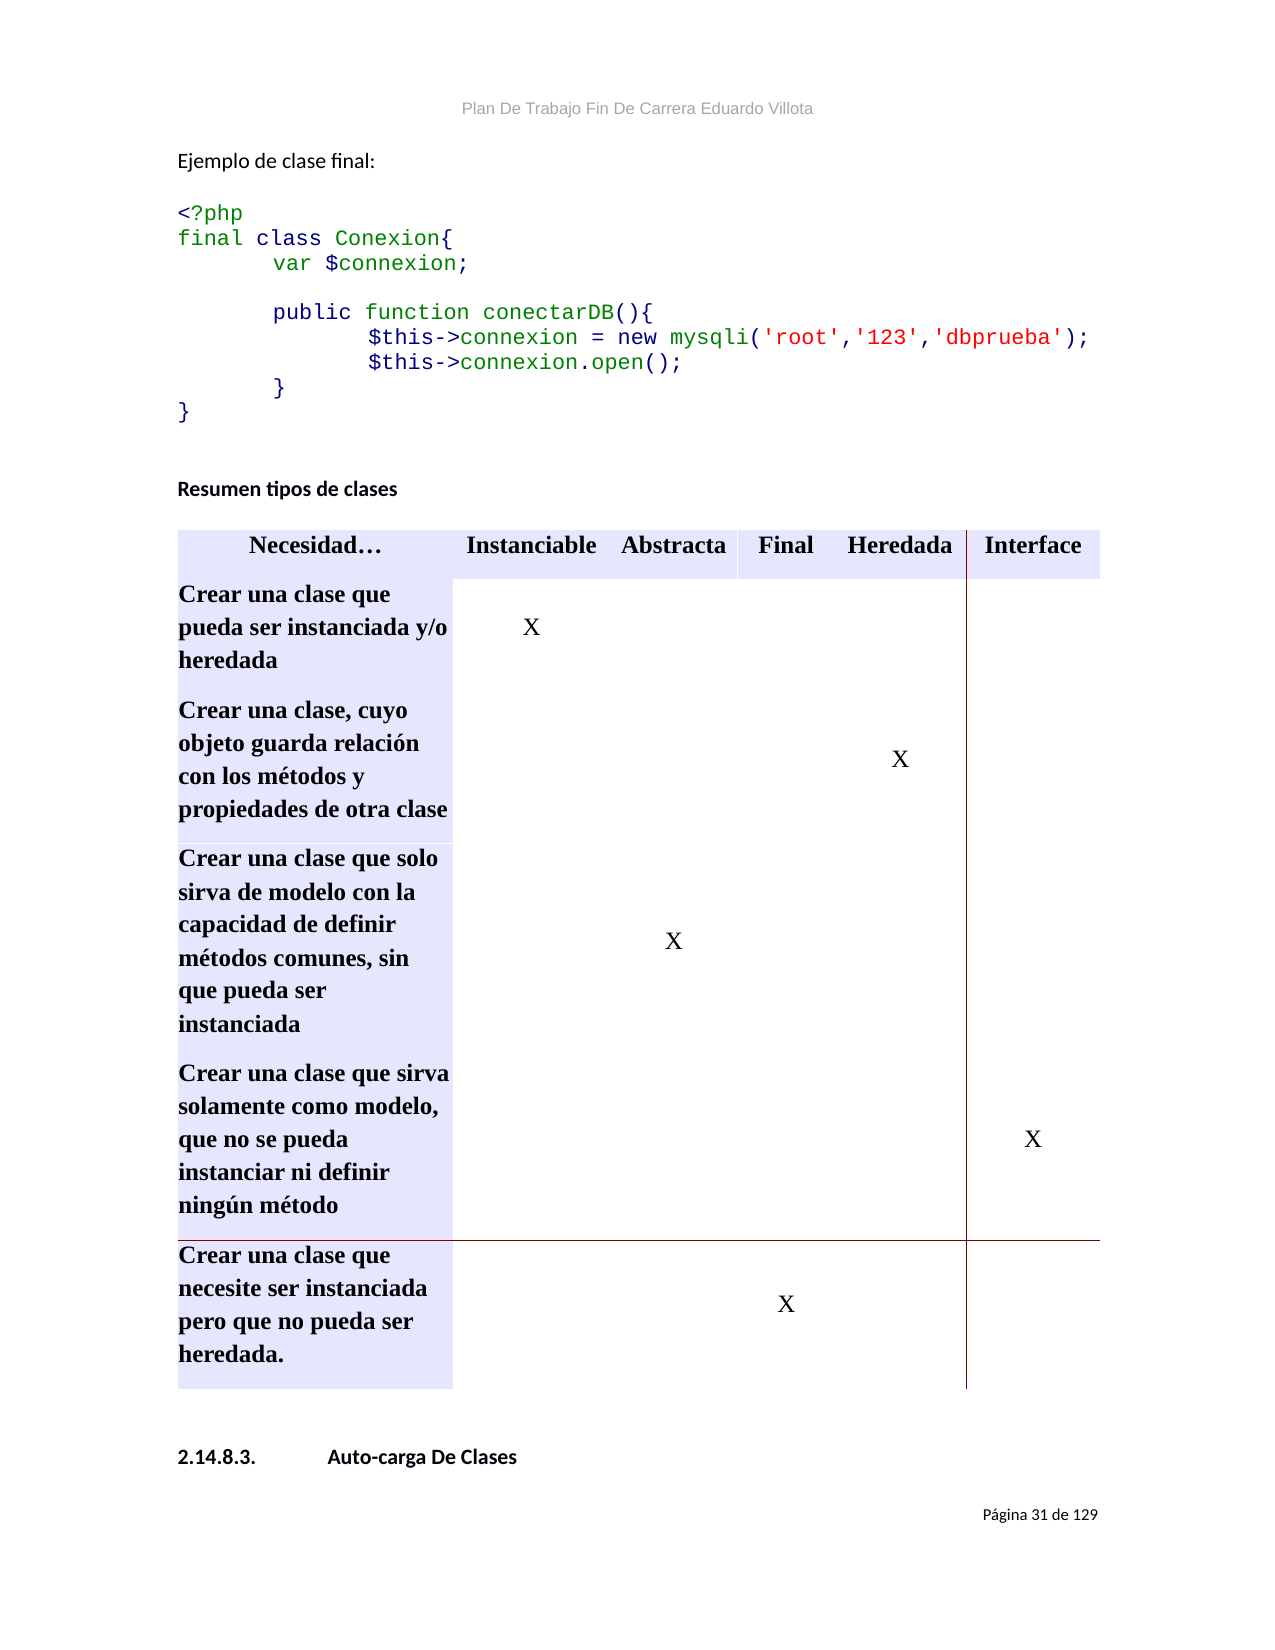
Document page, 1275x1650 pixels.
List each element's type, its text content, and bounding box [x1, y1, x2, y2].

table_cell [609, 1058, 737, 1240]
text var $connexion; [177, 252, 1098, 277]
table_cell Crear una clase que solo sirva de modelo con la capacidad de definir métodos comunes, sin que pueda ser instanciada [178, 844, 453, 1058]
table_cell [453, 1058, 609, 1240]
table_cell [834, 1058, 966, 1240]
table_cell X [453, 579, 609, 695]
table_header Final [738, 530, 834, 579]
table_header Abstracta [609, 530, 737, 579]
table_cell [453, 1241, 609, 1389]
table_cell [967, 579, 1100, 695]
table_cell [967, 1241, 1100, 1389]
text } [177, 376, 1098, 401]
text Ejemplo de clase final: [177, 148, 1098, 174]
table_cell X [834, 695, 966, 843]
table_cell [738, 1058, 834, 1240]
text final class Conexion{ [177, 227, 1098, 252]
table_cell [453, 844, 609, 1058]
table_cell [967, 844, 1100, 1058]
table_header Heredada [834, 530, 966, 579]
table_cell [834, 579, 966, 695]
table_cell Crear una clase que necesite ser instanciada pero que no pueda ser heredada. [178, 1241, 453, 1389]
text Resumen tipos de clases [177, 475, 1098, 502]
table_cell [738, 844, 834, 1058]
table_cell [967, 695, 1100, 843]
table_cell [834, 1241, 966, 1389]
text <?php [177, 202, 1098, 227]
text $this->connexion = new mysqli('root','123','dbprueba'); [177, 326, 1098, 351]
table_cell Crear una clase que sirva solamente como modelo, que no se pueda instanciar ni definir ningún método [178, 1058, 453, 1240]
table_cell X [967, 1058, 1100, 1240]
table_cell Crear una clase que pueda ser instanciada y/o heredada [178, 579, 453, 695]
text $this->connexion.open(); [177, 351, 1098, 376]
table_cell [609, 1241, 737, 1389]
table_header Necesidad… [178, 530, 453, 579]
text public function conectarDB(){ [177, 301, 1098, 326]
table_cell [609, 579, 737, 695]
table_cell [609, 695, 737, 843]
table_cell [834, 844, 966, 1058]
table_cell Crear una clase, cuyo objeto guarda relación con los métodos y propiedades de otra clase [178, 695, 453, 843]
table_cell [453, 695, 609, 843]
text } [177, 401, 1098, 425]
table_cell X [609, 844, 737, 1058]
table_cell X [738, 1241, 834, 1389]
table_header Interface [967, 530, 1100, 579]
text 2.14.8.3. Auto-carga De Clases [177, 1443, 1098, 1470]
table_cell [738, 695, 834, 843]
table_cell [738, 579, 834, 695]
table_header Instanciable [453, 530, 609, 579]
